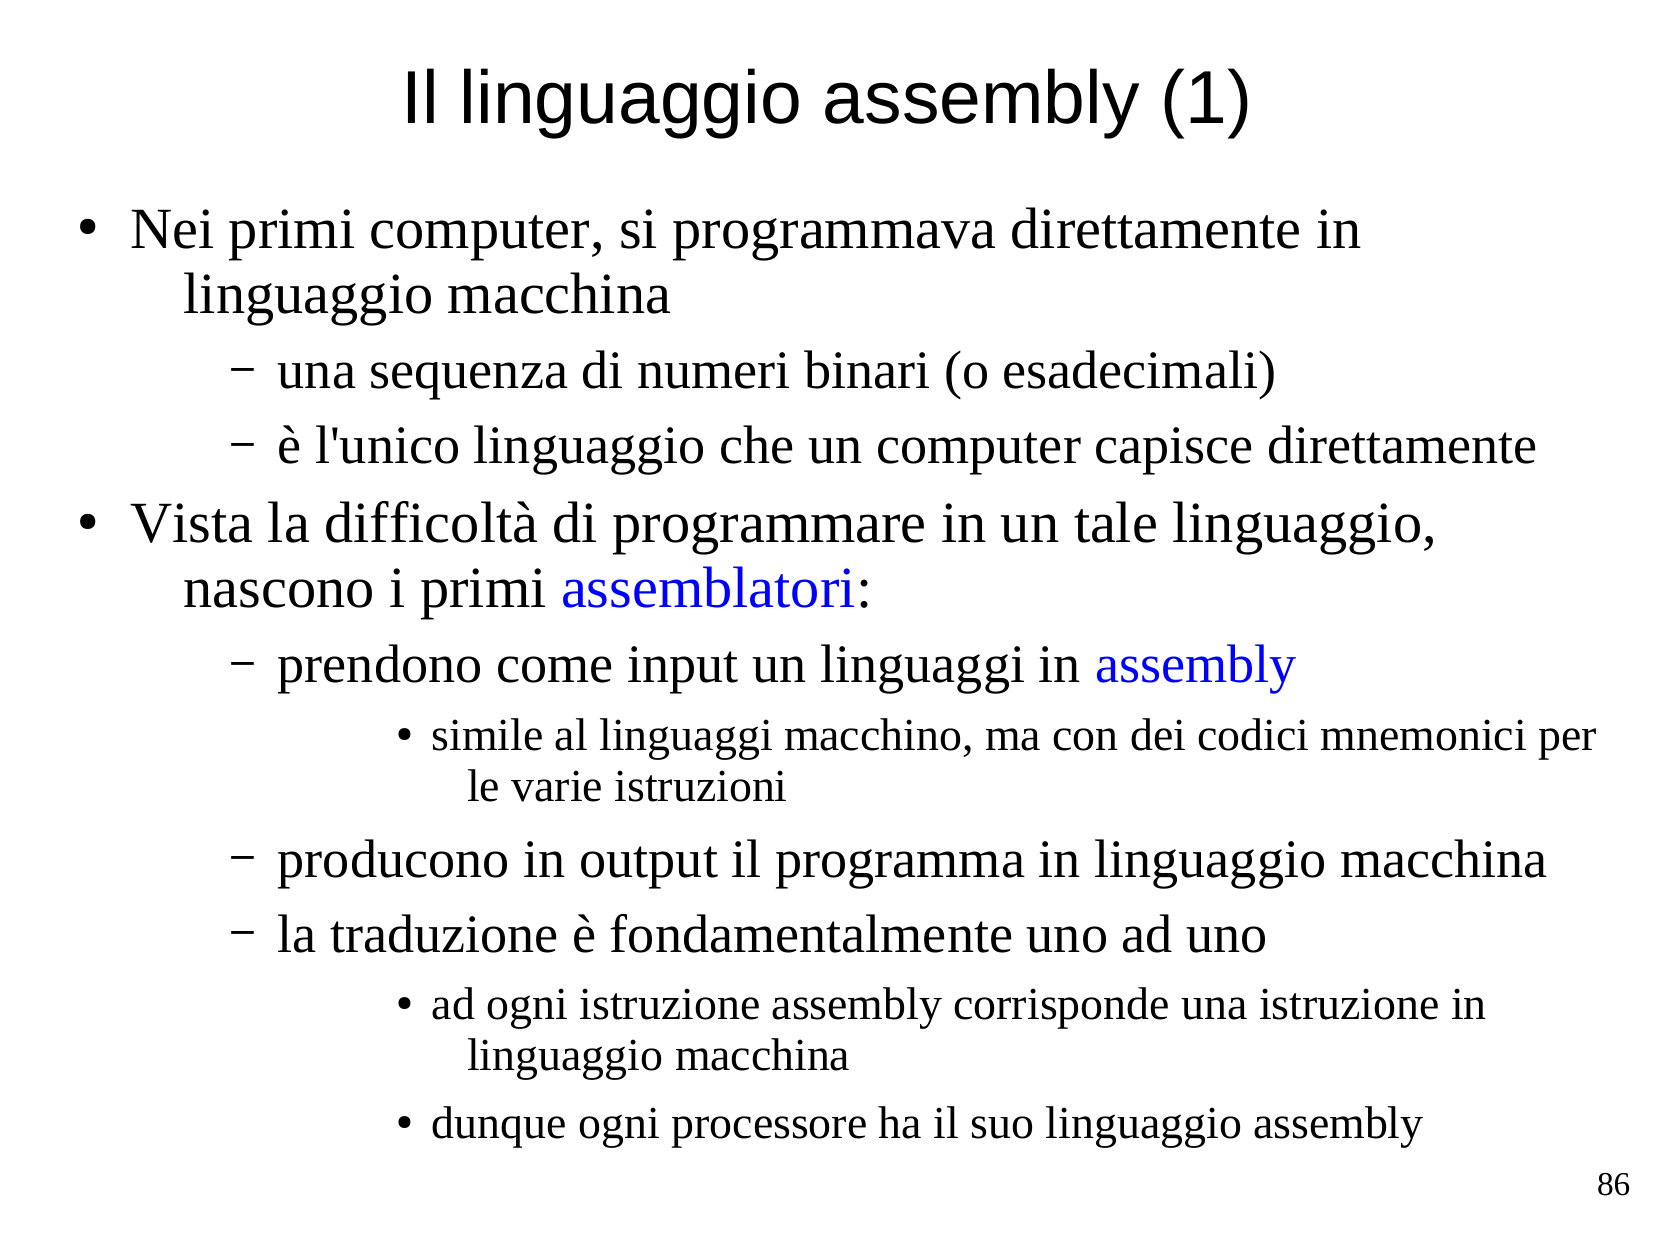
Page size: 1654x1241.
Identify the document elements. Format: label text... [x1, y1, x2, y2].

list Nei primi computer, si programmava direttamente in linguaggio macchina una sequenza di numeri binari (o esadecimali) è l'unico linguaggio che un computer capisce direttamente Vista la difficoltà di programmare in un tale linguaggio, nascono i primi assemblatori: prendono come input un linguaggi in assembly simile al linguaggi macchino, ma con dei codici mnemonici per le varie istruzioni producono in output il programma in linguaggio macchina la traduzione è fondamentalmente uno ad uno ad ogni istruzione assembly corrisponde una istruzione in linguaggio macchina dunque ogni processore ha il suo linguaggio assembly [42, 196, 1612, 1187]
title Il linguaggio assembly (1) [37, 30, 1617, 166]
